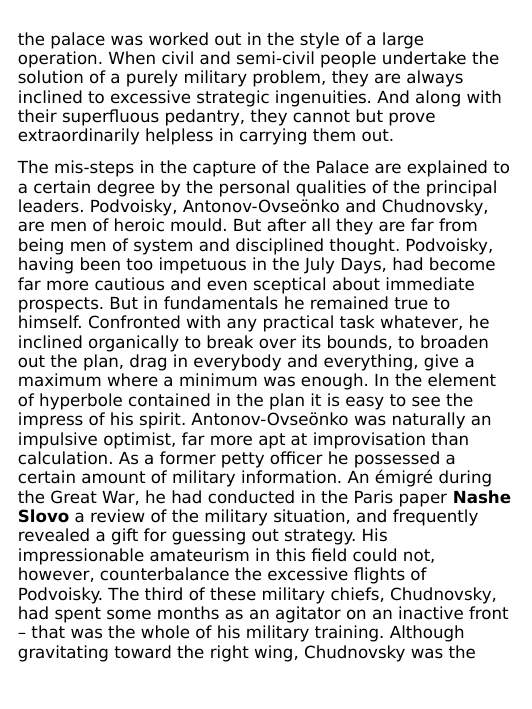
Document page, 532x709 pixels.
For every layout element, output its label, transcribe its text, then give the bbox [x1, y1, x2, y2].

text the palace was worked out in the style of a large operation. When civil and semi-civil people undertake the solution of a purely military problem, they are always inclined to excessive strategic ingenuities. And along with their superfluous pedantry, they cannot but prove extraordinarily helpless in carrying them out. [18, 29, 514, 146]
text The mis-steps in the capture of the Palace are explained to a certain degree by the personal qualities of the principal leaders. Podvoisky, Antonov-Ovseönko and Chudnovsky, are men of heroic mould. But after all they are far from being men of system and disciplined thought. Podvoisky, having been too impetuous in the July Days, had become far more cautious and even sceptical about immediate prospects. But in fundamentals he remained true to himself. Confronted with any practical task whatever, he inclined organically to break over its bounds, to broaden out the plan, drag in everybody and everything, give a maximum where a minimum was enough. In the element of hyperbole contained in the plan it is easy to see the impress of his spirit. Antonov-Ovseönko was naturally an impulsive optimist, far more apt at improvisation than calculation. As a former petty officer he possessed a certain amount of military information. An émigré during the Great War, he had conducted in the Paris paper Nashe Slovo a review of the military situation, and frequently revealed a gift for guessing out strategy. His impressionable amateurism in this field could not, however, counterbalance the excessive flights of Podvoisky. The third of these military chiefs, Chudnovsky, had spent some months as an agitator on an inactive front – that was the whole of his military training. Although gravitating toward the right wing, Chudnovsky was the [18, 158, 514, 662]
